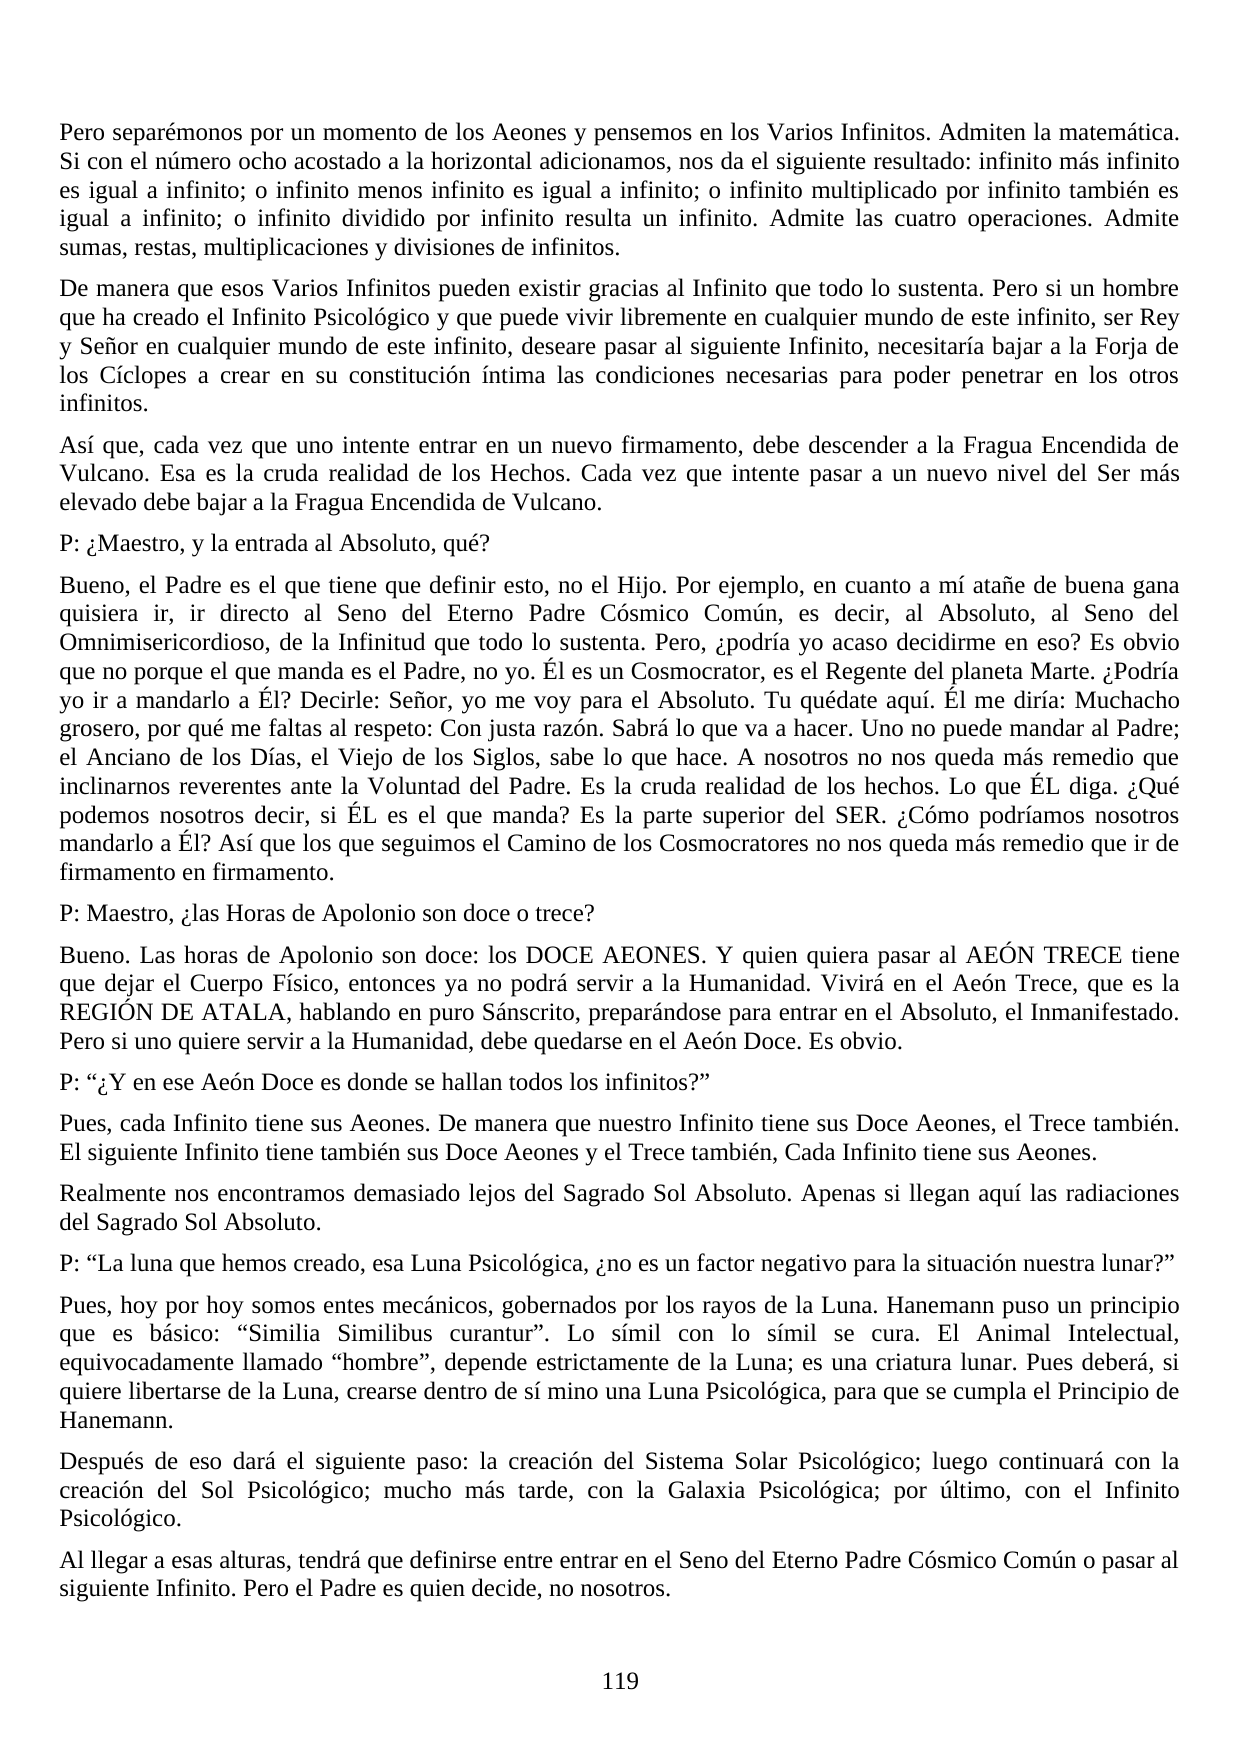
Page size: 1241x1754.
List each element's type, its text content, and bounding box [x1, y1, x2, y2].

text Al llegar a esas alturas, tendrá que definirse entre entrar en el Seno del Eterno Padre Cósmico Común o pasar al siguiente Infinito. Pero el Padre es quien decide, no nosotros. [59, 1545, 1181, 1602]
text Así que, cada vez que uno intente entrar en un nuevo firmamento, debe descender a la Fragua Encendida de Vulcano. Esa es la cruda realidad de los Hechos. Cada vez que intente pasar a un nuevo nivel del Ser más elevado debe bajar a la Fragua Encendida de Vulcano. [59, 430, 1181, 516]
text P: Maestro, ¿las Horas de Apolonio son doce o trece? [59, 898, 1181, 927]
text P: ¿Maestro, y la entrada al Absoluto, qué? [59, 528, 1181, 557]
text Pero separémonos por un momento de los Aeones y pensemos en los Varios Infinitos. Admiten la matemática. Si con el número ocho acostado a la horizontal adicionamos, nos da el siguiente resultado: infinito más infinito es igual a infinito; o infinito menos infinito es igual a infinito; o infinito multiplicado por infinito también es igual a infinito; o infinito dividido por infinito resulta un infinito. Admite las cuatro operaciones. Admite sumas, restas, multiplicaciones y divisiones de infinitos. [59, 117, 1181, 261]
text P: “La luna que hemos creado, esa Luna Psicológica, ¿no es un factor negativo para la situación nuestra lunar?” [59, 1248, 1181, 1277]
text Realmente nos encontramos demasiado lejos del Sagrado Sol Absoluto. Apenas si llegan aquí las radiaciones del Sagrado Sol Absoluto. [59, 1178, 1181, 1236]
text Bueno, el Padre es el que tiene que definir esto, no el Hijo. Por ejemplo, en cuanto a mí atañe de buena gana quisiera ir, ir directo al Seno del Eterno Padre Cósmico Común, es decir, al Absoluto, al Seno del Omnimisericordioso, de la Infinitud que todo lo sustenta. Pero, ¿podría yo acaso decidirme en eso? Es obvio que no porque el que manda es el Padre, no yo. Él es un Cosmocrator, es el Regente del planeta Marte. ¿Podría yo ir a mandarlo a Él? Decirle: Señor, yo me voy para el Absoluto. Tu quédate aquí. Él me diría: Muchacho grosero, por qué me faltas al respeto: Con justa razón. Sabrá lo que va a hacer. Uno no puede mandar al Padre; el Anciano de los Días, el Viejo de los Siglos, sabe lo que hace. A nosotros no nos queda más remedio que inclinarnos reverentes ante la Voluntad del Padre. Es la cruda realidad de los hechos. Lo que ÉL diga. ¿Qué podemos nosotros decir, si ÉL es el que manda? Es la parte superior del SER. ¿Cómo podríamos nosotros mandarlo a Él? Así que los que seguimos el Camino de los Cosmocratores no nos queda más remedio que ir de firmamento en firmamento. [59, 570, 1181, 886]
text Bueno. Las horas de Apolonio son doce: los DOCE AEONES. Y quien quiera pasar al AEÓN TRECE tiene que dejar el Cuerpo Físico, entonces ya no podrá servir a la Humanidad. Vivirá en el Aeón Trece, que es la REGIÓN DE ATALA, hablando en puro Sánscrito, preparándose para entrar en el Absoluto, el Inmanifestado. Pero si uno quiere servir a la Humanidad, debe quedarse en el Aeón Doce. Es obvio. [59, 940, 1181, 1055]
text Después de eso dará el siguiente paso: la creación del Sistema Solar Psicológico; luego continuará con la creación del Sol Psicológico; mucho más tarde, con la Galaxia Psicológica; por último, con el Infinito Psicológico. [59, 1446, 1181, 1532]
text P: “¿Y en ese Aeón Doce es donde se hallan todos los infinitos?” [59, 1067, 1181, 1096]
text Pues, cada Infinito tiene sus Aeones. De manera que nuestro Infinito tiene sus Doce Aeones, el Trece también. El siguiente Infinito tiene también sus Doce Aeones y el Trece también, Cada Infinito tiene sus Aeones. [59, 1108, 1181, 1166]
text Pues, hoy por hoy somos entes mecánicos, gobernados por los rayos de la Luna. Hanemann puso un principio que es básico: “Similia Similibus curantur”. Lo símil con lo símil se cura. El Animal Intelectual, equivocadamente llamado “hombre”, depende estrictamente de la Luna; es una criatura lunar. Pues deberá, si quiere libertarse de la Luna, crearse dentro de sí mino una Luna Psicológica, para que se cumpla el Principio de Hanemann. [59, 1290, 1181, 1433]
text De manera que esos Varios Infinitos pueden existir gracias al Infinito que todo lo sustenta. Pero si un hombre que ha creado el Infinito Psicológico y que puede vivir libremente en cualquier mundo de este infinito, ser Rey y Señor en cualquier mundo de este infinito, deseare pasar al siguiente Infinito, necesitaría bajar a la Forja de los Cíclopes a crear en su constitución íntima las condiciones necesarias para poder penetrar en los otros infinitos. [59, 273, 1181, 417]
